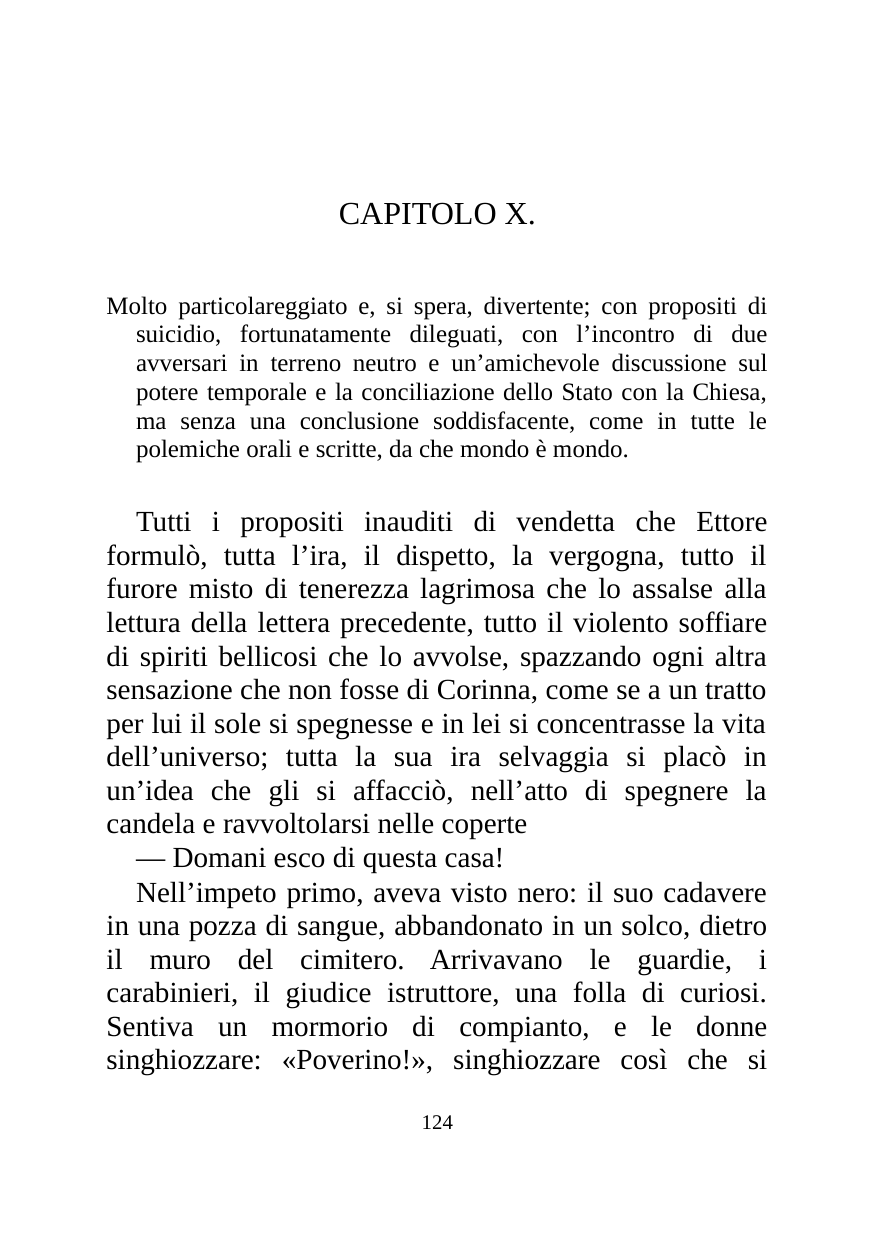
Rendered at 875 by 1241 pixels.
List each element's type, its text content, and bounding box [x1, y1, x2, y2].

text Tutti i propositi inauditi di vendetta che Ettore formulò, tutta l’ira, il dispetto, la vergogna, tutto il furore misto di tenerezza lagrimosa che lo assalse alla lettura della lettera precedente, tutto il violento soffiare di spiriti bellicosi che lo avvolse, spazzando ogni altra sensazione che non fosse di Corinna, come se a un tratto per lui il sole si spegnesse e in lei si concentrasse la vita dell’universo; tutta la sua ira selvaggia si placò in un’idea che gli si affacciò, nell’atto di spegnere la candela e ravvoltolarsi nelle coperte [106, 504, 768, 840]
text Nell’impeto primo, aveva visto nero: il suo cadavere in una pozza di sangue, abbandonato in un solco, dietro il muro del cimitero. Arrivavano le guardie, i carabinieri, il giudice istruttore, una folla di curiosi. Sentiva un mormorio di compianto, e le donne singhiozzare: «Poverino!», singhiozzare così che si [106, 875, 768, 1076]
text — Domani esco di questa casa! [106, 841, 768, 874]
subtitle CAPITOLO X. [106, 195, 768, 232]
text Molto particolareggiato e, si spera, divertente; con propositi di suicidio, fortunatamente dileguati, con l’incontro di due avversari in terreno neutro e un’amichevole discussione sul potere temporale e la conciliazione dello Stato con la Chiesa, ma senza una conclusione soddisfacente, come in tutte le polemiche orali e scritte, da che mondo è mondo. [106, 291, 768, 463]
